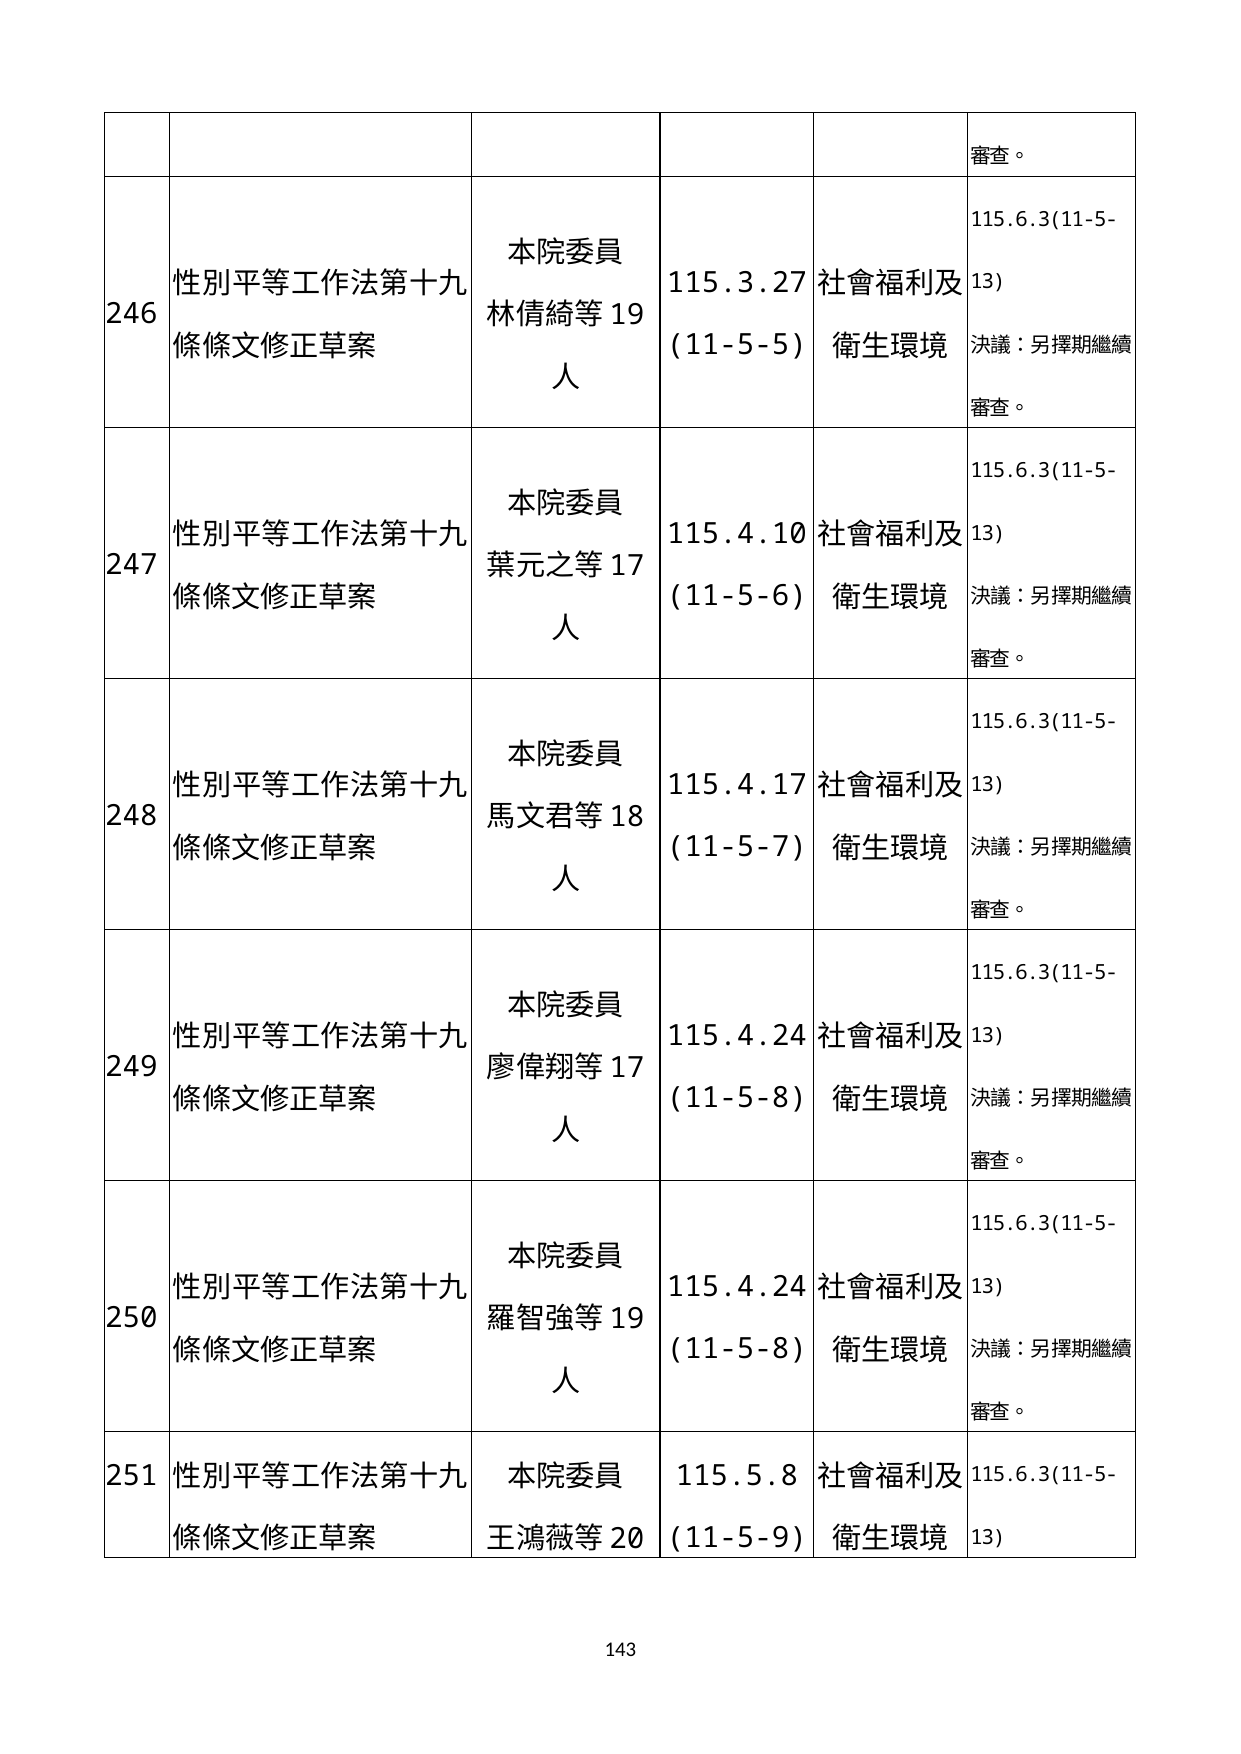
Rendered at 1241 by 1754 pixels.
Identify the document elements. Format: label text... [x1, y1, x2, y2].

table_cell 性別平等工作法第十九條條文修正草案 [170, 1432, 471, 1557]
table_cell 115.3.27 (11-5-5) [661, 177, 813, 427]
table_cell 社會福利及衛生環境 [814, 930, 967, 1180]
table_cell [661, 113, 813, 176]
table_cell [105, 679, 169, 929]
table_cell 115.4.24 (11-5-8) [661, 1181, 813, 1431]
table_cell 本院委員 廖偉翔等17人 [472, 930, 659, 1180]
table_cell [814, 113, 967, 176]
table_cell 115.6.3(11-5-13) 決議：另擇期繼續審查。 [968, 428, 1135, 678]
table_cell 115.6.3(11-5-13) 決議：另擇期繼續審查。 [968, 177, 1135, 427]
table_cell 性別平等工作法第十九條條文修正草案 [170, 1181, 471, 1431]
table_cell [170, 113, 471, 176]
table_cell 審查。 [968, 113, 1135, 176]
table_cell [105, 1432, 169, 1557]
table_cell 本院委員 馬文君等18人 [472, 679, 659, 929]
table_cell [105, 1181, 169, 1431]
table_cell 本院委員 王鴻薇等20 [472, 1432, 659, 1557]
table_cell 社會福利及衛生環境 [814, 1432, 967, 1557]
table_cell [105, 113, 169, 176]
table_cell 社會福利及衛生環境 [814, 177, 967, 427]
table_cell 社會福利及衛生環境 [814, 428, 967, 678]
table_cell 115.4.24 (11-5-8) [661, 930, 813, 1180]
table_cell [105, 930, 169, 1180]
table_cell 社會福利及衛生環境 [814, 1181, 967, 1431]
table_cell 115.6.3(11-5-13) 決議：另擇期繼續審查。 [968, 930, 1135, 1180]
table_cell 性別平等工作法第十九條條文修正草案 [170, 679, 471, 929]
table_cell [472, 113, 659, 176]
table_cell 115.6.3(11-5-13) 決議：另擇期繼續審查。 [968, 679, 1135, 929]
table_cell 性別平等工作法第十九條條文修正草案 [170, 177, 471, 427]
table_cell [105, 428, 169, 678]
table_cell 115.4.17 (11-5-7) [661, 679, 813, 929]
table_cell 115.5.8 (11-5-9) [661, 1432, 813, 1557]
table_cell [105, 177, 169, 427]
table_cell 115.6.3(11-5-13) 決議：另擇期繼續審查。 [968, 1181, 1135, 1431]
table_cell 本院委員 羅智強等19人 [472, 1181, 659, 1431]
table_cell 本院委員 林倩綺等19人 [472, 177, 659, 427]
table_cell 115.4.10 (11-5-6) [661, 428, 813, 678]
table_cell 性別平等工作法第十九條條文修正草案 [170, 930, 471, 1180]
table_cell 115.6.3(11-5-13) [968, 1432, 1135, 1557]
table_cell 社會福利及衛生環境 [814, 679, 967, 929]
table_cell 性別平等工作法第十九條條文修正草案 [170, 428, 471, 678]
table_cell 本院委員 葉元之等17人 [472, 428, 659, 678]
